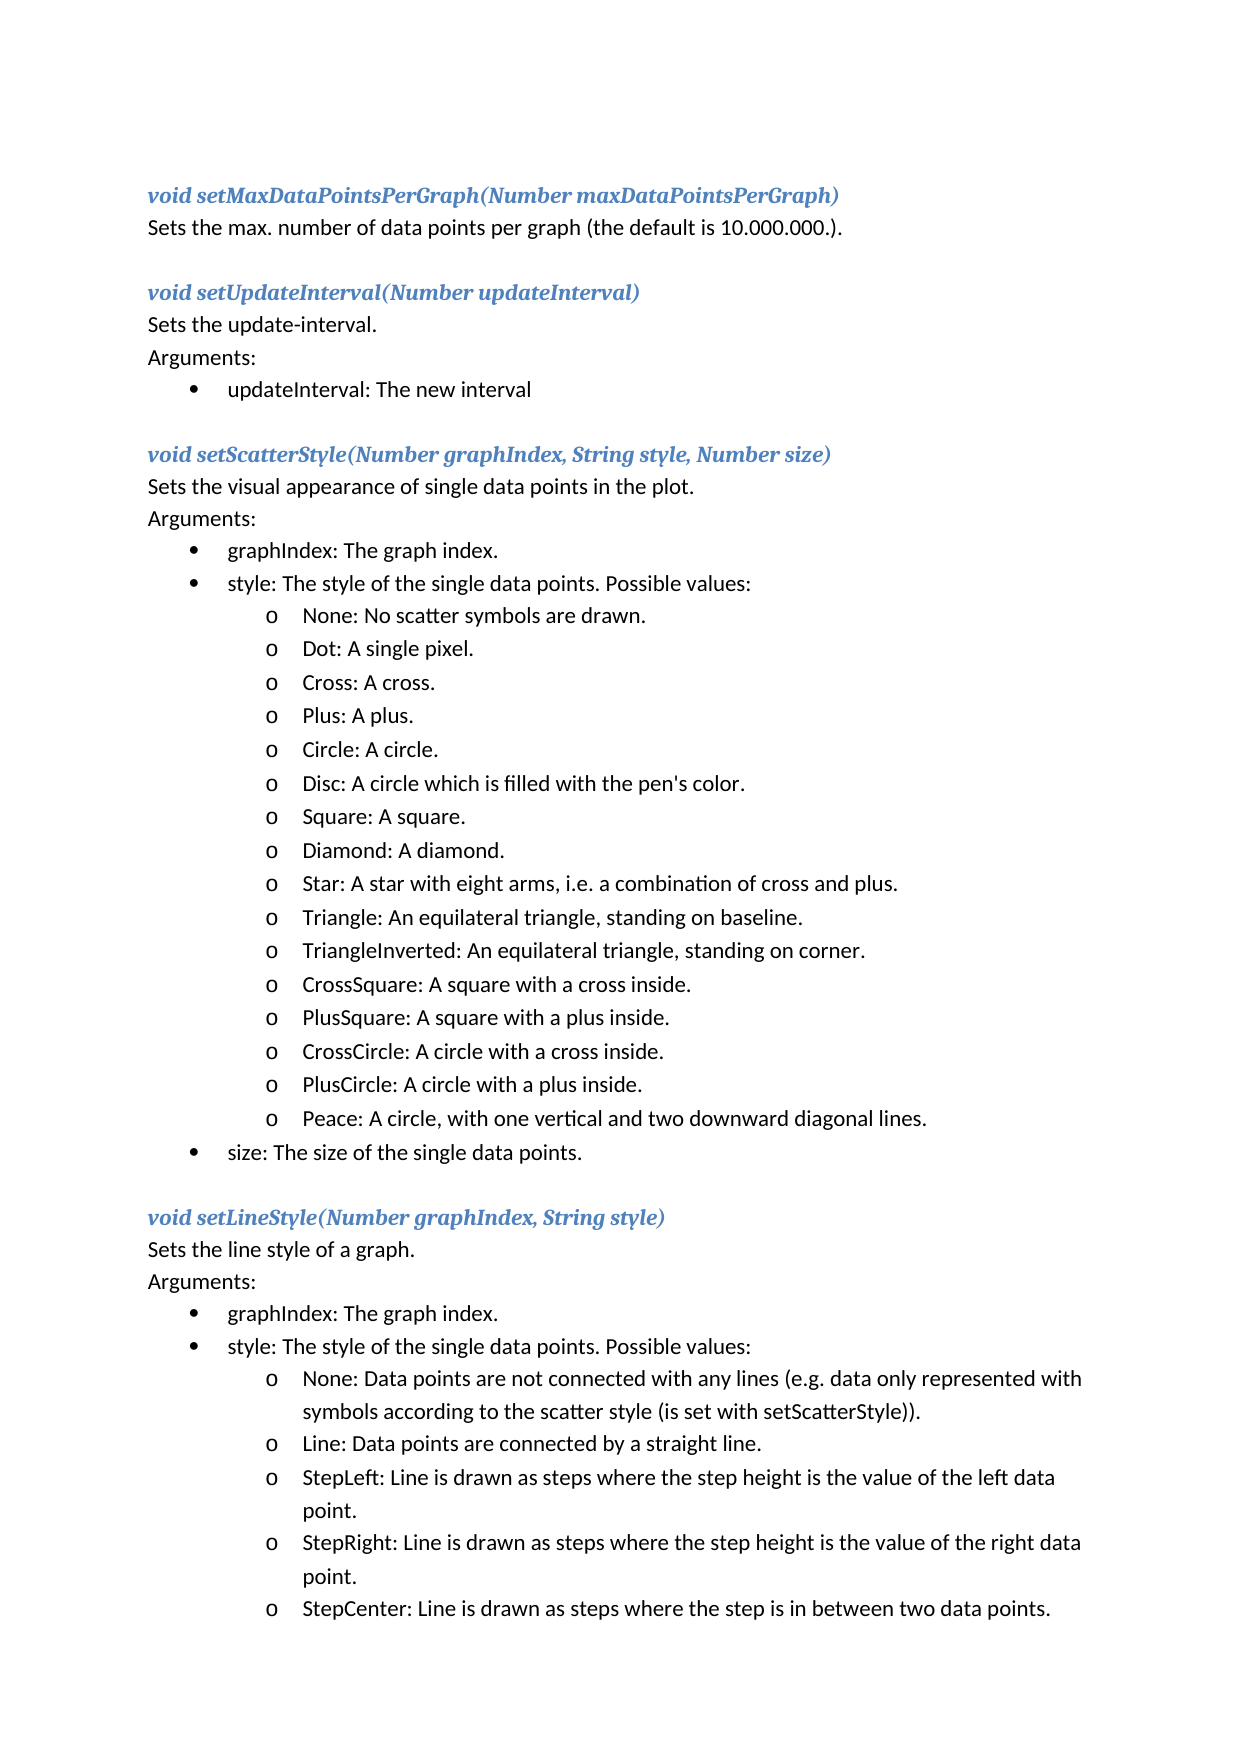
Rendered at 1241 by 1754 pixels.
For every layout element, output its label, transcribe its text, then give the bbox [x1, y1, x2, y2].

text Arguments: [148, 1267, 1093, 1295]
list None: No scatter symbols are drawn. [265, 601, 1093, 630]
text Sets the visual appearance of single data points in the plot. [148, 472, 1093, 500]
list size: The size of the single data points. [190, 1138, 1093, 1166]
subtitle void setLineStyle(Number graphIndex, String style) [148, 1205, 1093, 1231]
list graphIndex: The graph index. [190, 1299, 1093, 1328]
list StepRight: Line is drawn as steps where the step height is the value of the right data point. [265, 1528, 1093, 1590]
list PlusCircle: A circle with a plus inside. [265, 1071, 1093, 1100]
subtitle void setScatterStyle(Number graphIndex, String style, Number size) [148, 442, 1093, 468]
list Peace: A circle, with one vertical and two downward diagonal lines. [265, 1104, 1093, 1133]
text Sets the update-interval. [148, 310, 1093, 338]
list Disc: A circle which is filled with the pen's color. [265, 769, 1093, 798]
list Dot: A single pixel. [265, 634, 1093, 664]
text Arguments: [148, 504, 1093, 532]
list updateInterval: The new interval [190, 375, 1093, 403]
list Diamond: A diamond. [265, 836, 1093, 865]
text Sets the line style of a graph. [148, 1235, 1093, 1263]
list StepCenter: Line is drawn as steps where the step is in between two data points. [265, 1594, 1093, 1623]
list Triangle: An equilateral triangle, standing on baseline. [265, 903, 1093, 932]
list Plus: A plus. [265, 702, 1093, 731]
list Circle: A circle. [265, 735, 1093, 764]
list StepLeft: Line is drawn as steps where the step height is the value of the left data point. [265, 1463, 1093, 1524]
list Cross: A cross. [265, 668, 1093, 697]
list PlusSquare: A square with a plus inside. [265, 1003, 1093, 1033]
text Arguments: [148, 343, 1093, 371]
list TriangleInverted: An equilateral triangle, standing on corner. [265, 936, 1093, 966]
list graphIndex: The graph index. [190, 537, 1093, 565]
list None: Data points are not connected with any lines (e.g. data only represented with symbols according to the scatter style (is set with setScatterStyle)). [265, 1364, 1093, 1425]
list CrossCircle: A circle with a cross inside. [265, 1037, 1093, 1066]
text Sets the max. number of data points per graph (the default is 10.000.000.). [148, 213, 1093, 241]
list Line: Data points are connected by a straight line. [265, 1429, 1093, 1459]
list CrossSquare: A square with a cross inside. [265, 970, 1093, 999]
subtitle void setUpdateInterval(Number updateInterval) [148, 280, 1093, 307]
list style: The style of the single data points. Possible values: [190, 1332, 1093, 1360]
subtitle void setMaxDataPointsPerGraph(Number maxDataPointsPerGraph) [148, 183, 1093, 209]
list style: The style of the single data points. Possible values: [190, 569, 1093, 597]
list Square: A square. [265, 802, 1093, 831]
list Star: A star with eight arms, i.e. a combination of cross and plus. [265, 869, 1093, 898]
